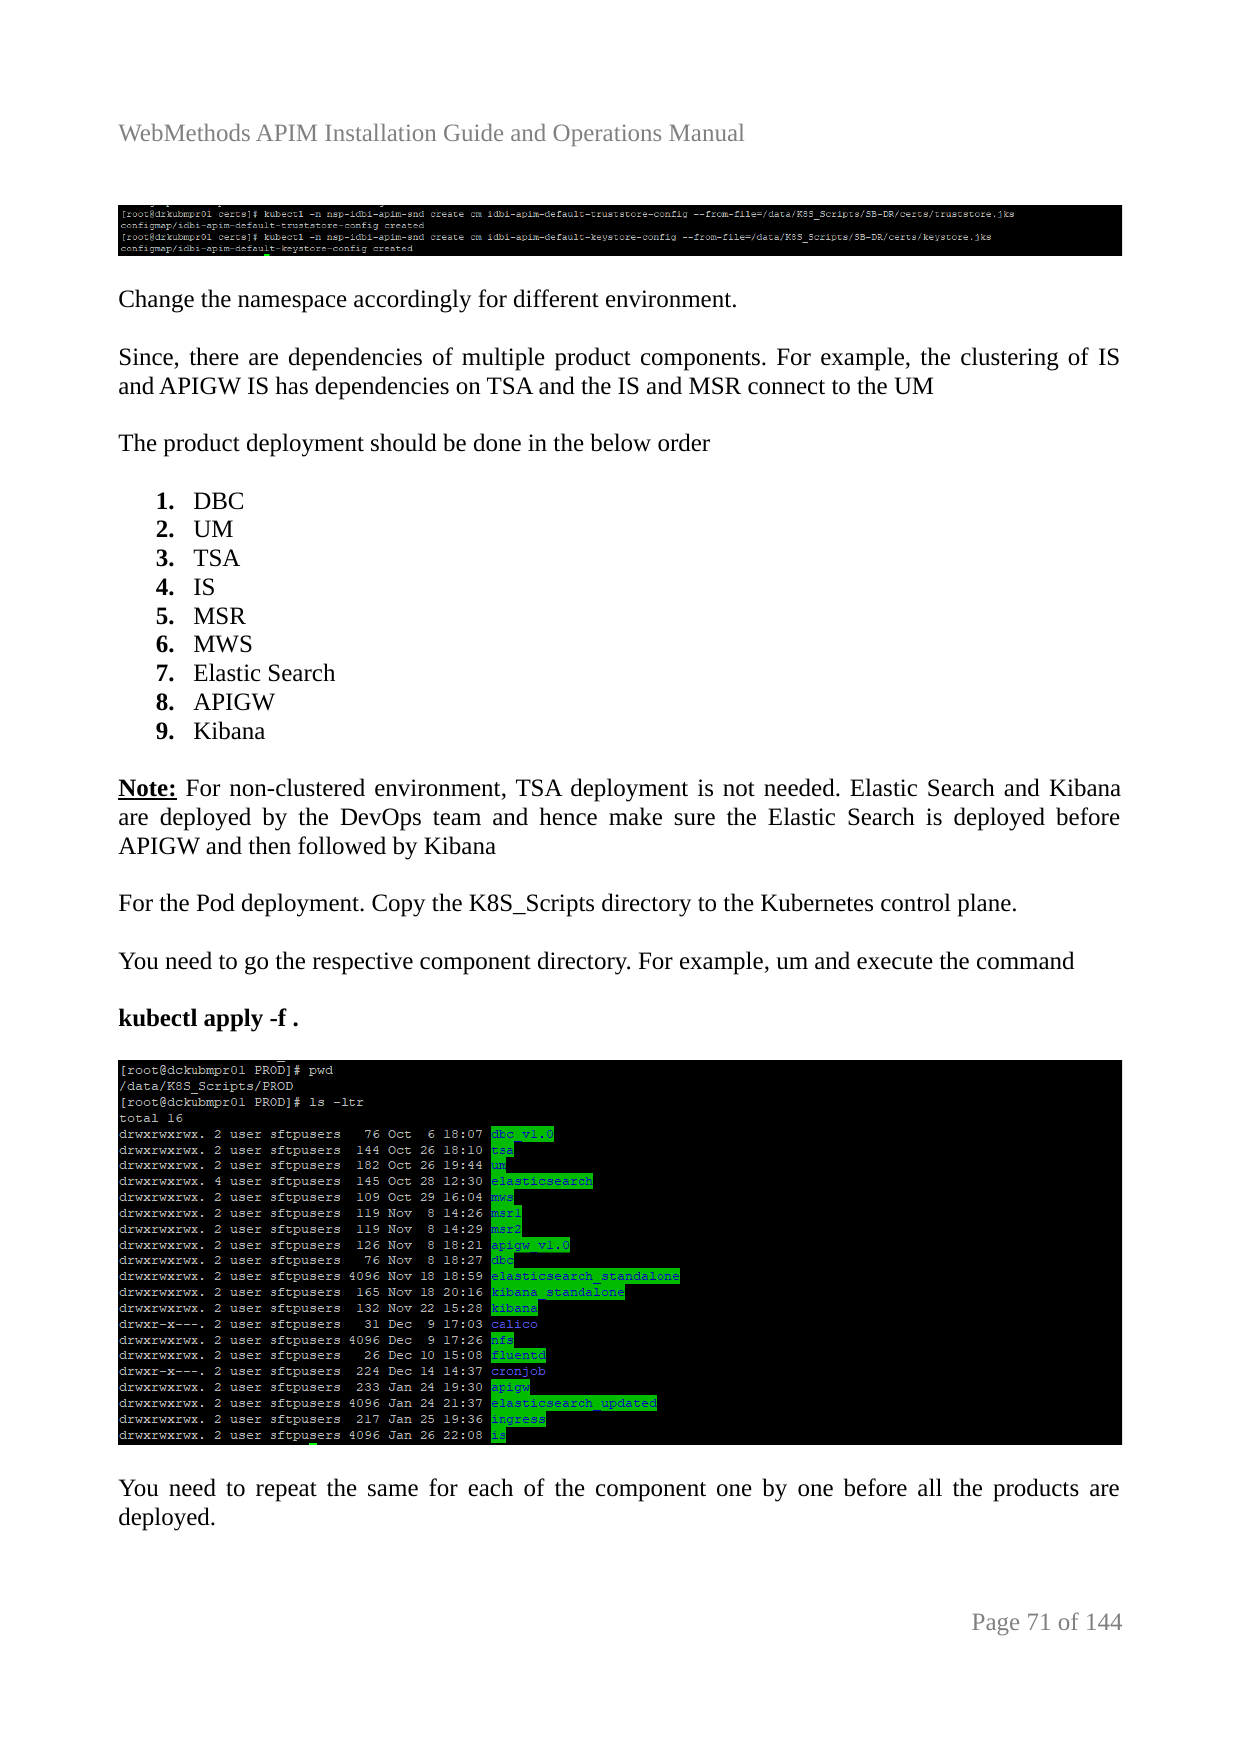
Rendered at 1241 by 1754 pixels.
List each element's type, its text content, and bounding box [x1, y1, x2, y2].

list APIGW [156, 687, 1122, 716]
list UM [156, 514, 1122, 543]
text You need to go the respective component directory. For example, um and execute the command [118, 946, 1122, 974]
picture [118, 205, 1123, 256]
list MSR [156, 601, 1122, 629]
text The product deployment should be done in the below order [118, 428, 1122, 457]
text Note: For non-clustered environment, TSA deployment is not needed. Elastic Search and Kibana are deployed by the DevOps team and hence make sure the Elastic Search is deployed before APIGW and then followed by Kibana [118, 773, 1122, 859]
list TSA [156, 543, 1122, 572]
picture [118, 1060, 1123, 1445]
text Since, there are dependencies of multiple product components. For example, the clustering of IS and APIGW IS has dependencies on TSA and the IS and MSR connect to the UM [118, 342, 1122, 399]
text Change the namespace accordingly for different environment. [118, 284, 1122, 313]
text kubectl apply -f . [118, 1003, 1122, 1032]
list DBC [156, 486, 1122, 514]
text You need to repeat the same for each of the component one by one before all the products are deployed. [118, 1473, 1122, 1531]
text For the Pod deployment. Copy the K8S_Scripts directory to the Kubernetes control plane. [118, 888, 1122, 917]
list IS [156, 572, 1122, 601]
list MWS [156, 629, 1122, 658]
list Elastic Search [156, 658, 1122, 687]
list Kibana [156, 716, 1122, 744]
